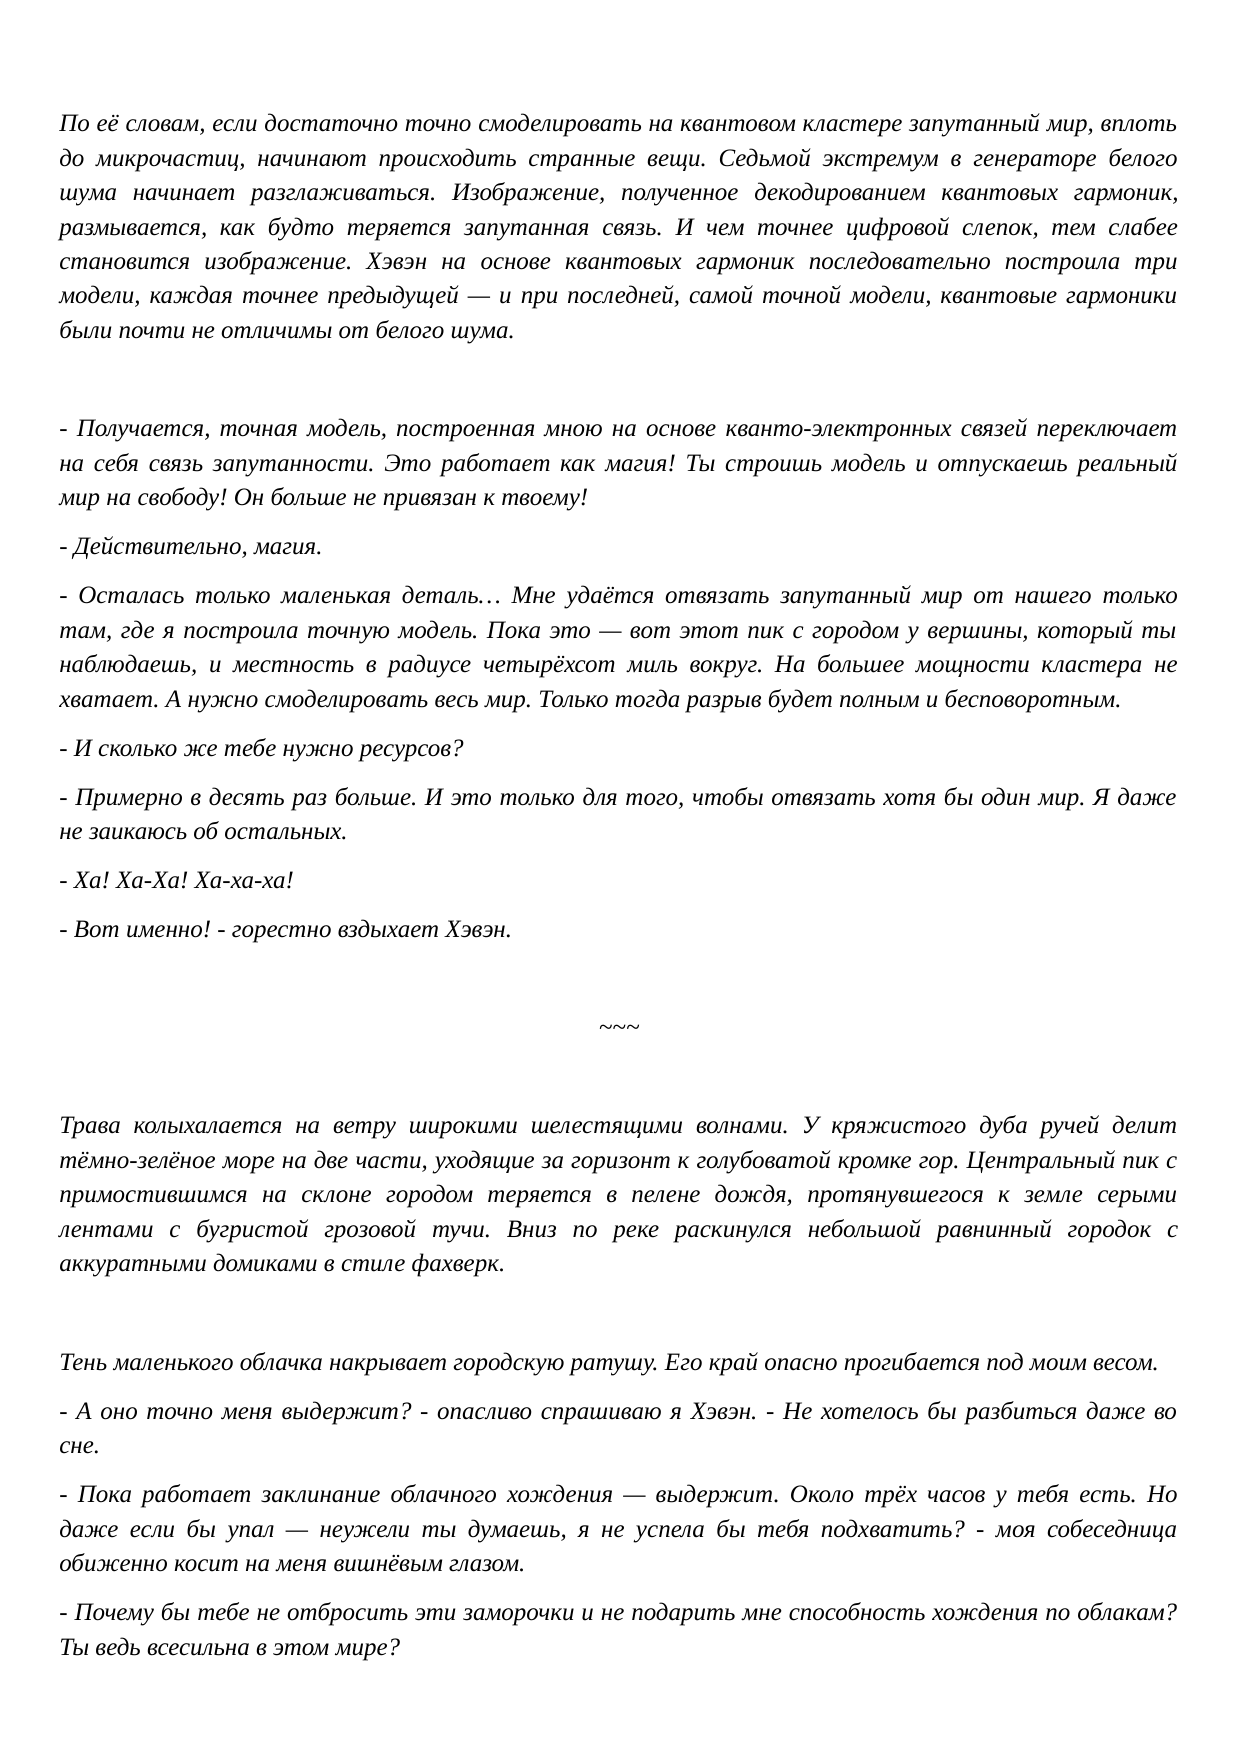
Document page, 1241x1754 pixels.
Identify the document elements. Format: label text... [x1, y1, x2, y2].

text По её словам, если достаточно точно смоделировать на квантовом кластере запутанный мир, вплоть до микрочастиц, начинают происходить странные вещи. Седьмой экстремум в генераторе белого шума начинает разглаживаться. Изображение, полученное декодированием квантовых гармоник, размывается, как будто теряется запутанная связь. И чем точнее цифровой слепок, тем слабее становится изображение. Хэвэн на основе квантовых гармоник последовательно построила три модели, каждая точнее предыдущей — и при последней, самой точной модели, квантовые гармоники были почти не отличимы от белого шума. [59, 108, 1181, 344]
text - Пока работает заклинание облачного хождения — выдержит. Около трёх часов у тебя есть. Но даже если бы упал — неужели ты думаешь, я не успела бы тебя подхватить? - моя собеседница обиженно косит на меня вишнёвым глазом. [59, 1479, 1181, 1577]
text - Почему бы тебе не отбросить эти заморочки и не подарить мне способность хождения по облакам? Ты ведь всесильна в этом мире? [59, 1597, 1181, 1661]
text - Примерно в десять раз больше. И это только для того, чтобы отвязать хотя бы один мир. Я даже не заикаюсь об остальных. [59, 782, 1181, 845]
text Тень маленького облачка накрывает городскую ратушу. Его край опасно прогибается под моим весом. [59, 1347, 1181, 1375]
text - Получается, точная модель, построенная мною на основе кванто-электронных связей переключает на себя связь запутанности. Это работает как магия! Ты строишь модель и отпускаешь реальный мир на свободу! Он больше не привязан к твоему! [59, 413, 1181, 511]
text - А оно точно меня выдержит? - опасливо спрашиваю я Хэвэн. - Не хотелось бы разбиться даже во сне. [59, 1396, 1181, 1459]
text - Ха! Ха-Ха! Ха-ха-ха! [59, 865, 1181, 894]
text - Вот именно! - горестно вздыхает Хэвэн. [59, 914, 1181, 943]
text Трава колыхалается на ветру широкими шелестящими волнами. У кряжистого дуба ручей делит тёмно-зелёное море на две части, уходящие за горизонт к голубоватой кромке гор. Центральный пик с примостившимся на склоне городом теряется в пелене дождя, протянувшегося к земле серыми лентами с бугристой грозовой тучи. Вниз по реке раскинулся небольшой равнинный городок с аккуратными домиками в стиле фахверк. [59, 1111, 1181, 1277]
text - Действительно, магия. [59, 531, 1181, 560]
text ~~~ [59, 1012, 1181, 1041]
text - И сколько же тебе нужно ресурсов? [59, 733, 1181, 761]
text - Осталась только маленькая деталь… Мне удаётся отвязать запутанный мир от нашего только там, где я построила точную модель. Пока это — вот этот пик с городом у вершины, который ты наблюдаешь, и местность в радиусе четырёхсот миль вокруг. На большее мощности кластера не хватает. А нужно смоделировать весь мир. Только тогда разрыв будет полным и бесповоротным. [59, 580, 1181, 712]
